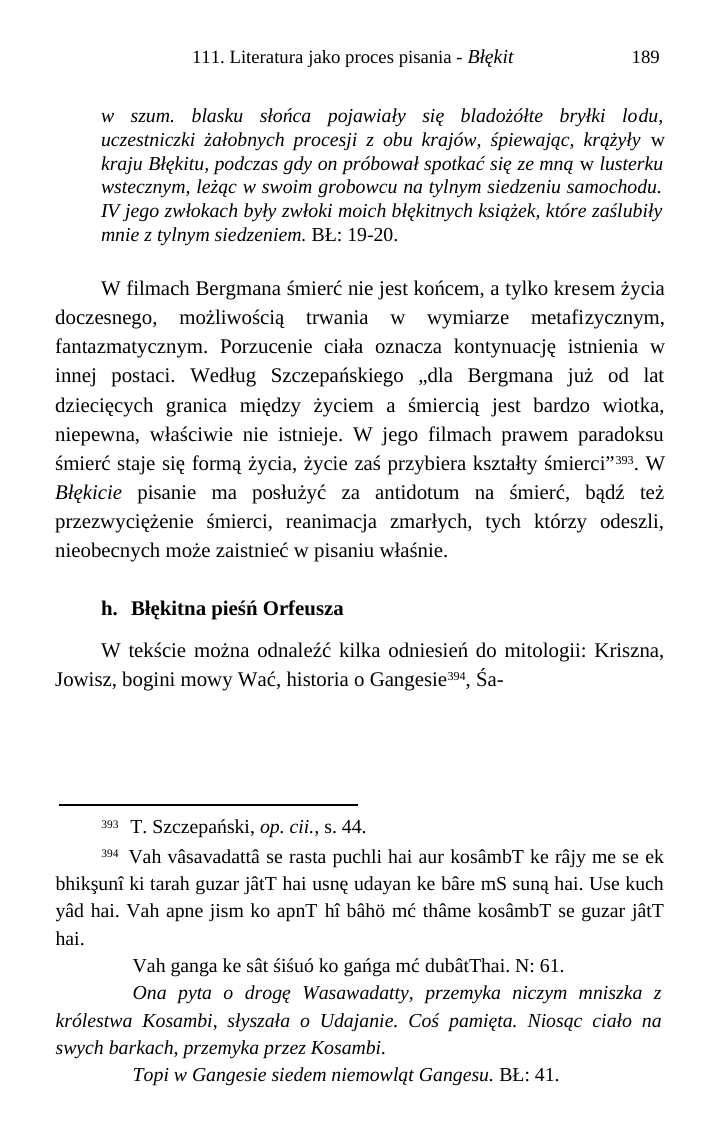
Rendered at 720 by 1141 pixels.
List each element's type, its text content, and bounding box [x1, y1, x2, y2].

text W tekście można odnaleźć kilka odniesień do mitologii: Kriszna, Jowisz, bogini mowy Wać, historia o Gangesie394, Śa- [55, 638, 665, 691]
text Topi w Gangesie siedem niemowląt Gangesu. BŁ: 41. [55, 1063, 664, 1086]
text 393 T. Szczepański, op. cii., s. 44. [55, 815, 664, 838]
subtitle h. Błękitna pieśń Orfeusza [55, 596, 665, 620]
text 111. Literatura jako proces pisania - Błękit [192, 45, 528, 68]
text Vah ganga ke sât śiśuó ko gańga mć dubâtThai. N: 61. [55, 954, 664, 977]
text Ona pyta o drogę Wasawadatty, przemyka niczym mniszka z królestwa Kosambi, słyszała o Udajanie. Coś pamięta. Niosąc ciało na swych barkach, przemyka przez Kosambi. [55, 981, 664, 1059]
text W filmach Bergmana śmierć nie jest końcem, a tylko kre­sem życia doczesnego, możliwością trwania w wymiarze metafi­zycznym, fantazmatycznym. Porzucenie ciała oznacza kontynu­ację istnienia w innej postaci. Według Szczepańskiego „dla Bergmana już od lat dziecięcych granica między życiem a śmier­cią jest bardzo wiotka, niepewna, właściwie nie istnieje. W jego filmach prawem paradoksu śmierć staje się formą życia, życie zaś przybiera kształty śmierci”393. W Błękicie pisanie ma posłu­żyć za antidotum na śmierć, bądź też przezwyciężenie śmierci, reanimacja zmarłych, tych którzy odeszli, nieobecnych może zaistnieć w pisaniu właśnie. [55, 276, 665, 562]
text 189 [631, 46, 663, 67]
text 394 Vah vâsavadattâ se rasta puchli hai aur kosâmbT ke râjy me se ek bhikşunî ki tarah guzar jâtT hai usnę udayan ke bâre mS suną hai. Use kuch yâd hai. Vah apne jism ko apnT hî bâhö mć thâme kosâmbT se guzar jâtT hai. [55, 845, 664, 949]
text w szum. blasku słońca pojawiały się bladożółte bryłki lo­du, uczestniczki żałobnych procesji z obu krajów, śpiewając, krążyły w kraju Błękitu, podczas gdy on próbował spotkać się ze mną w lusterku wstecznym, leżąc w swoim grobowcu na tylnym siedzeniu samochodu. IV jego zwłokach były zwłoki moich błękitnych książek, które zaślubiły mnie z tylnym sie­dzeniem. BŁ: 19-20. [101, 104, 665, 246]
